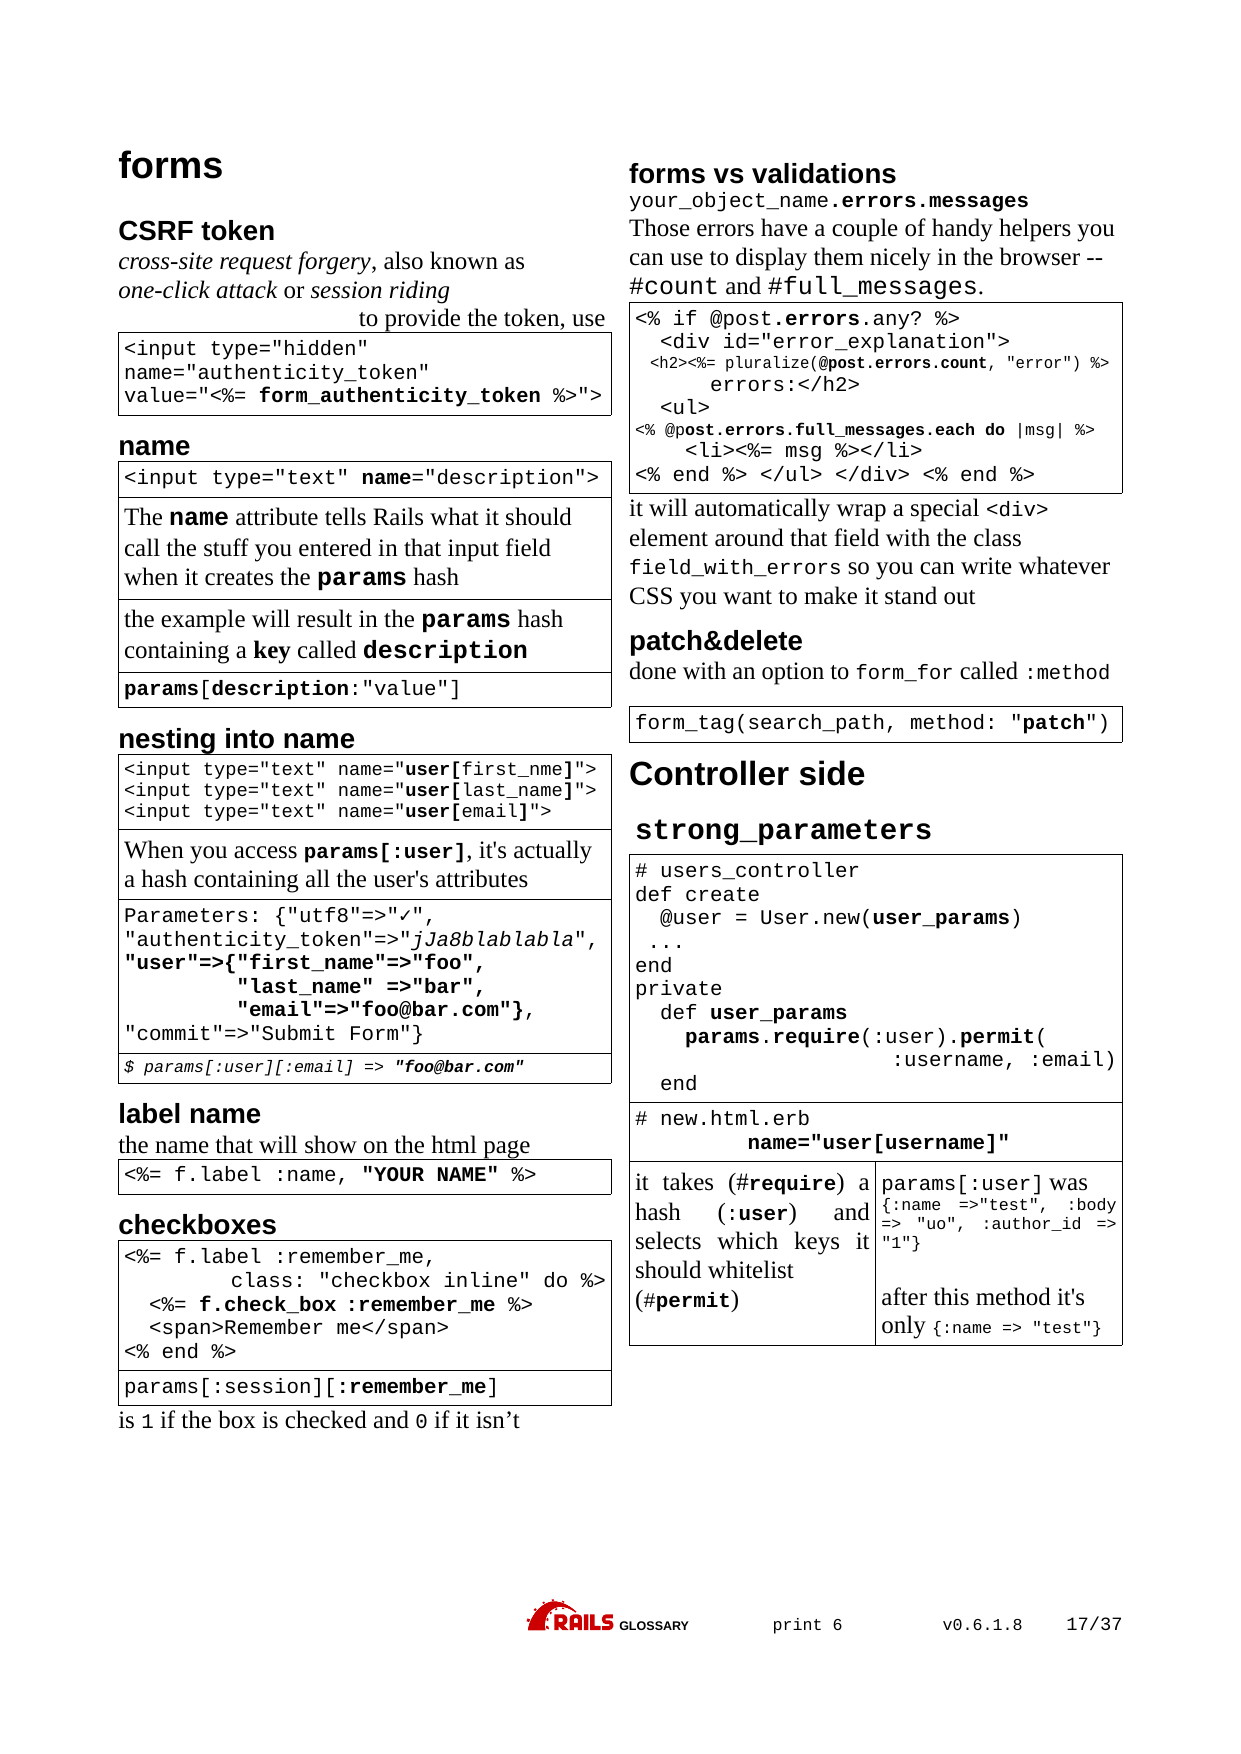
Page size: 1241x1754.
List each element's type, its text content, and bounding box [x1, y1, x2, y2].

table_header <% if @post.errors.any? %> <div id="error_explanation"> <h2><%= pluralize(@post.errors.count, "error") %> errors:</h2> <ul> <% @post.errors.full_messages.each do |msg| %> <li><%= msg %></li> <% end %> </ul> </div> <% end %> [630, 303, 1122, 493]
table_cell params[description:"value"] [119, 673, 611, 707]
table_cell $ params[:user][:email] => "foo@bar.com" [119, 1054, 611, 1083]
text is 1 if the box is checked and 0 if it isn’t [118, 1406, 611, 1435]
table_header <input type="hidden" name="authenticity_token" value="<%= form_authenticity_token %>"> [119, 333, 611, 415]
subtitle Controller side [629, 753, 1122, 792]
table_cell # users_controller def create @user = User.new(user_params) ... end private def user_params params.require(:user).permit( :username, :email) end [630, 855, 1122, 1102]
table_header <%= f.label :name, "YOUR NAME" %> [119, 1160, 611, 1194]
subtitle name [118, 429, 611, 461]
subtitle nesting into name [118, 722, 611, 754]
table_cell When you access params[:user], it's actually a hash containing all the user's attributes [119, 830, 611, 899]
subtitle label name [118, 1098, 611, 1130]
subtitle forms vs validations [629, 158, 1122, 190]
text done with an option to form_for called :method [629, 656, 1122, 686]
text the name that will show on the html page [118, 1130, 611, 1158]
text Those errors have a couple of handy helpers you can use to display them nicely in the browser -- #count and #full_messages. [629, 213, 1122, 302]
table_cell params[:user] was {:name =>"test", :body => "uo", :author_id => "1"} after this method it's only {:name => "test"} [876, 1162, 1122, 1345]
text your_object_name.errors.messages [629, 190, 1122, 213]
text one-click attack or session riding [118, 275, 611, 303]
table_header strong_parameters [629, 795, 1122, 854]
table_header <input type="text" name="user[first_nme]"> <input type="text" name="user[last_name]"> <input type="text" name="user[email]"> [119, 755, 611, 829]
table_header <%= f.label :remember_me, class: "checkbox inline" do %> <%= f.check_box :remember_me %> <span>Remember me</span> <% end %> [119, 1241, 611, 1370]
subtitle CSRF token [118, 214, 611, 246]
table_cell it takes (#require) a hash (:user) and selects which keys it should whitelist (#permit) [630, 1162, 875, 1345]
table_header <input type="text" name="description"> [119, 462, 611, 497]
table_cell params[:session][:remember_me] [119, 1371, 611, 1405]
text to provide the token, use [118, 303, 611, 332]
table_cell the example will result in the params hash containing a key called description [119, 600, 611, 672]
subtitle checkboxes [118, 1208, 611, 1240]
table_cell Parameters: {"utf8"=>"✓", "authenticity_token"=>"jJa8blablabla", "user"=>{"first_name"=>"foo", "last_name" =>"bar", "email"=>"foo@bar.com"}, "commit"=>"Submit Form"} [119, 900, 611, 1052]
subtitle patch&delete [629, 624, 1122, 656]
table_header form_tag(search_path, method: "patch") [630, 707, 1122, 742]
text cross-site request forgery, also known as [118, 246, 611, 275]
table_cell The name attribute tells Rails what it should call the stuff you entered in that input field when it creates the params hash [119, 498, 611, 599]
subtitle forms [118, 143, 611, 187]
text it will automatically wrap a special <div> element around that field with the class field_with_errors so you can write whatever CSS you want to make it stand out [629, 494, 1122, 610]
table_cell # new.html.erb name="user[username]" [630, 1103, 1122, 1161]
